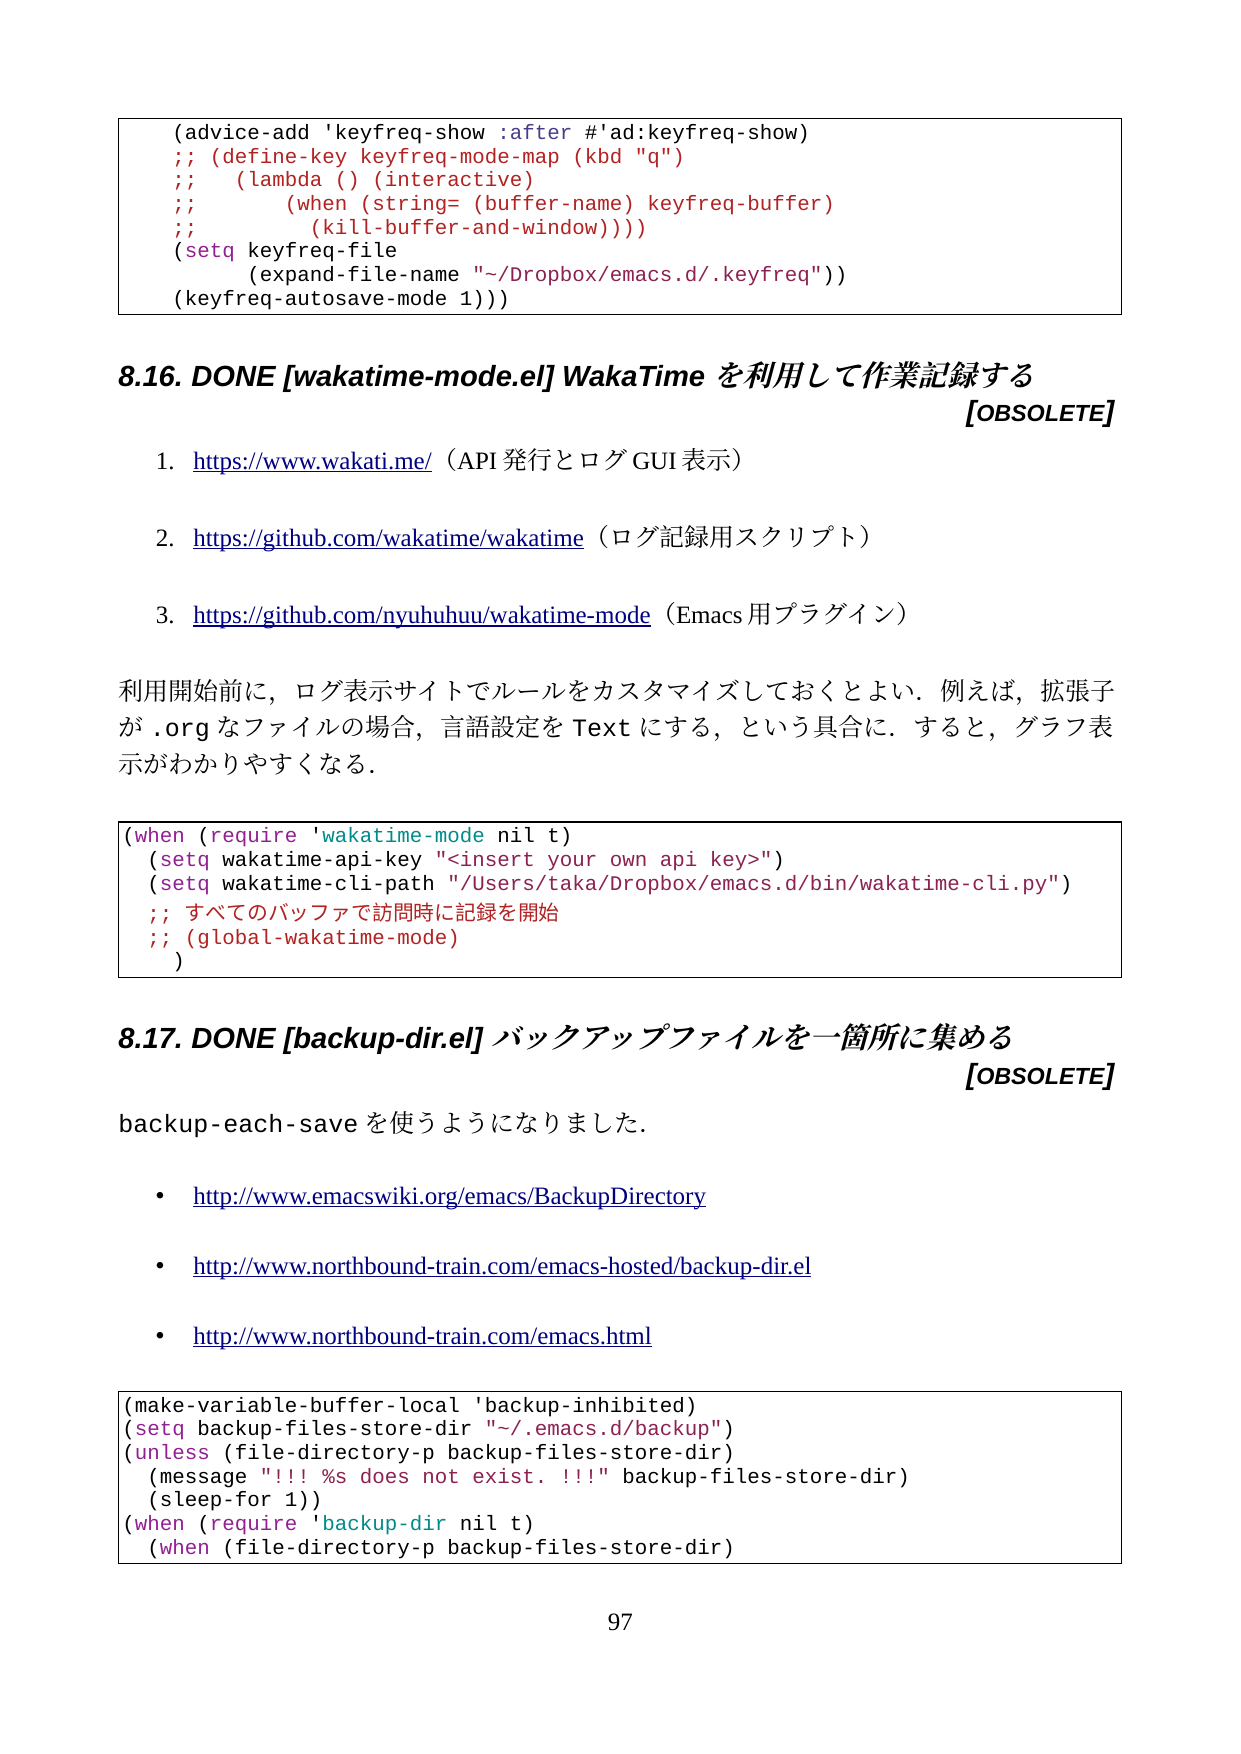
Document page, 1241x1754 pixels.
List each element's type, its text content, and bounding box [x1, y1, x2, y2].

text (setq wakatime-cli-path "/Users/taka/Dropbox/emacs.d/bin/wakatime-cli.py") [119, 869, 1121, 892]
text ;; (global-wakatime-mode) [119, 923, 1121, 946]
text (sleep-for 1)) [119, 1485, 1121, 1509]
text ;; (lambda () (interactive) [119, 165, 1121, 189]
text ;; すべてのバッファで訪問時に記録を開始 [119, 892, 1121, 923]
list http://www.northbound-train.com/emacs.html [156, 1321, 1122, 1378]
text (setq backup-files-store-dir "~/.emacs.d/backup") [119, 1414, 1121, 1438]
text (keyfreq-autosave-mode 1))) [119, 284, 1121, 314]
text (make-variable-buffer-local 'backup-inhibited) [119, 1392, 1121, 1414]
text (setq keyfreq-file [119, 236, 1121, 260]
text 利用開始前に，ログ表示サイトでルールをカスタマイズしておくとよい．例えば，拡張子が .org なファイルの場合，言語設定を Text にする，という具合に．すると，グラフ表示がわかりやすくなる． [118, 672, 1122, 809]
text ) [119, 946, 1121, 977]
list http://www.northbound-train.com/emacs-hosted/backup-dir.el [156, 1251, 1122, 1308]
list https://github.com/wakatime/wakatime（ログ記録用スクリプト） [156, 518, 1122, 582]
subtitle DONE [backup-dir.el] バックアップファイルを一箇所に集める [obsolete] [118, 1015, 1122, 1091]
text (setq wakatime-api-key "<insert your own api key>") [119, 845, 1121, 869]
list https://github.com/nyuhuhuu/wakatime-mode（Emacs用プラグイン） [156, 595, 1122, 659]
text (when (require 'backup-dir nil t) [119, 1509, 1121, 1533]
text ;; (define-key keyfreq-mode-map (kbd "q") [119, 142, 1121, 165]
text (advice-add 'keyfreq-show :after #'ad:keyfreq-show) [119, 119, 1121, 142]
text (unless (file-directory-p backup-files-store-dir) [119, 1438, 1121, 1462]
text (when (require 'wakatime-mode nil t) [119, 823, 1121, 845]
subtitle DONE [wakatime-mode.el] WakaTime を利用して作業記録する [obsolete] [118, 353, 1122, 428]
text (expand-file-name "~/Dropbox/emacs.d/.keyfreq")) [119, 260, 1121, 284]
list https://www.wakati.me/（API発行とログGUI表示） [156, 441, 1122, 505]
text (message "!!! %s does not exist. !!!" backup-files-store-dir) [119, 1462, 1121, 1485]
text backup-each-save を使うようになりました． [118, 1103, 1122, 1168]
text ;; (when (string= (buffer-name) keyfreq-buffer) [119, 189, 1121, 213]
text (when (file-directory-p backup-files-store-dir) [119, 1533, 1121, 1563]
text ;; (kill-buffer-and-window)))) [119, 213, 1121, 236]
list http://www.emacswiki.org/emacs/BackupDirectory [156, 1181, 1122, 1238]
